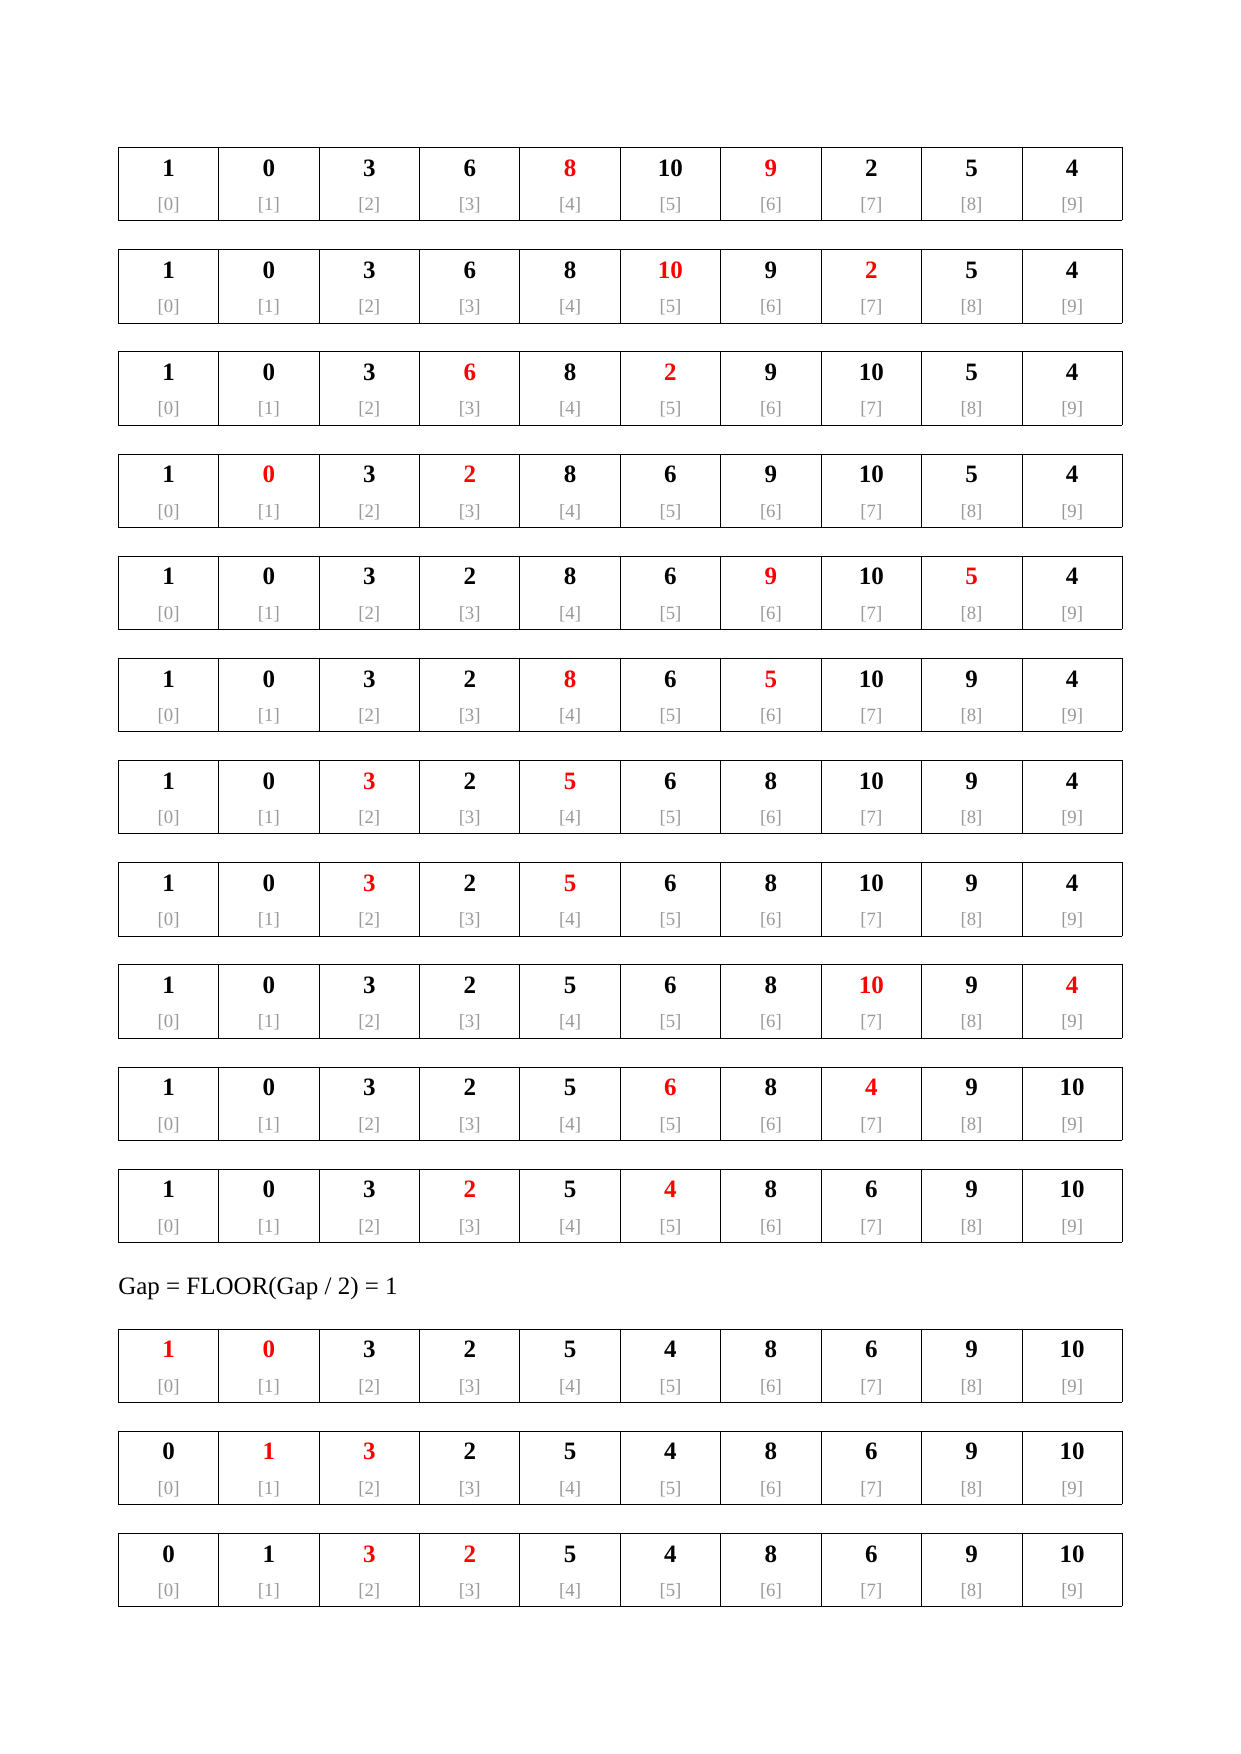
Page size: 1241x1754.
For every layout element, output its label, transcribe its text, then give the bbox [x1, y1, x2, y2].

table_cell [9] [1023, 1471, 1122, 1504]
table_cell [7] [822, 596, 921, 629]
table_header 8 [721, 1432, 821, 1471]
table_cell [8] [922, 596, 1022, 629]
table_header 2 [420, 557, 519, 596]
table_header 10 [822, 659, 921, 698]
table_cell [8] [922, 187, 1022, 220]
table_header 6 [420, 148, 519, 187]
table_cell [1] [219, 903, 319, 936]
table_header 6 [822, 1534, 921, 1573]
table_header 6 [822, 1170, 921, 1209]
table_cell [0] [119, 596, 218, 629]
table_cell [6] [721, 392, 821, 424]
table_cell [5] [621, 1573, 720, 1606]
table_cell [2] [320, 698, 419, 731]
table_cell [4] [520, 494, 620, 527]
table_cell [3] [420, 698, 519, 731]
table_cell [0] [119, 903, 218, 936]
table_cell [0] [119, 698, 218, 731]
table_header 4 [1023, 761, 1122, 800]
table_header 0 [219, 455, 319, 494]
table_cell [4] [520, 596, 620, 629]
table_cell [4] [520, 698, 620, 731]
table_header 5 [922, 455, 1022, 494]
table_cell [6] [721, 800, 821, 833]
table_cell [3] [420, 1209, 519, 1242]
table_header 6 [621, 863, 720, 902]
table_header 5 [922, 148, 1022, 187]
table_header 4 [1023, 965, 1122, 1005]
table_cell [2] [320, 187, 419, 220]
table_cell [2] [320, 1107, 419, 1140]
table_cell [3] [420, 800, 519, 833]
table_cell [4] [520, 1005, 620, 1038]
table_header 8 [520, 557, 620, 596]
table_header 0 [219, 761, 319, 800]
table_cell [7] [822, 1573, 921, 1606]
table_header 9 [721, 250, 821, 289]
table_header 2 [420, 1330, 519, 1369]
table_cell [3] [420, 596, 519, 629]
table_cell [5] [621, 289, 720, 322]
table_header 8 [520, 455, 620, 494]
table_cell [2] [320, 392, 419, 424]
table_header 0 [119, 1534, 218, 1573]
table_header 3 [320, 1068, 419, 1107]
table_cell [1] [219, 187, 319, 220]
table_cell [9] [1023, 903, 1122, 936]
table_header 1 [119, 1170, 218, 1209]
table_cell [3] [420, 903, 519, 936]
table_header 9 [922, 761, 1022, 800]
table_header 5 [520, 1330, 620, 1369]
table_header 3 [320, 557, 419, 596]
table_cell [8] [922, 1209, 1022, 1242]
table_header 3 [320, 659, 419, 698]
table_cell [2] [320, 1471, 419, 1504]
table_cell [9] [1023, 187, 1122, 220]
table_cell [4] [520, 1107, 620, 1140]
table_header 8 [520, 659, 620, 698]
table_header 2 [420, 965, 519, 1005]
table_header 5 [520, 863, 620, 902]
table_header 5 [520, 1068, 620, 1107]
table_header 2 [420, 1534, 519, 1573]
table_header 10 [621, 148, 720, 187]
table_cell [4] [520, 1209, 620, 1242]
table_header 0 [219, 250, 319, 289]
table_cell [7] [822, 187, 921, 220]
table_cell [3] [420, 494, 519, 527]
table_cell [1] [219, 1471, 319, 1504]
table_cell [5] [621, 800, 720, 833]
table_header 6 [420, 352, 519, 392]
table_header 2 [420, 1068, 519, 1107]
table_header 3 [320, 1432, 419, 1471]
table_header 1 [119, 250, 218, 289]
table_header 3 [320, 352, 419, 392]
table_header 9 [922, 1432, 1022, 1471]
table_cell [4] [520, 800, 620, 833]
table_cell [5] [621, 903, 720, 936]
table_cell [4] [520, 187, 620, 220]
table_cell [9] [1023, 1107, 1122, 1140]
table_cell [1] [219, 1369, 319, 1402]
table_cell [6] [721, 494, 821, 527]
table_cell [8] [922, 392, 1022, 424]
table_cell [6] [721, 1573, 821, 1606]
table_header 6 [822, 1330, 921, 1369]
table_cell [1] [219, 698, 319, 731]
table_header 1 [119, 863, 218, 902]
table_cell [5] [621, 1369, 720, 1402]
table_header 9 [922, 965, 1022, 1005]
table_cell [1] [219, 1209, 319, 1242]
table_cell [5] [621, 1209, 720, 1242]
table_header 3 [320, 1170, 419, 1209]
table_cell [0] [119, 187, 218, 220]
table_cell [6] [721, 1107, 821, 1140]
table_cell [7] [822, 800, 921, 833]
table_cell [4] [520, 1369, 620, 1402]
table_header 4 [1023, 250, 1122, 289]
table_header 5 [520, 965, 620, 1005]
table_header 3 [320, 1330, 419, 1369]
table_cell [6] [721, 187, 821, 220]
table_cell [5] [621, 494, 720, 527]
table_header 10 [1023, 1432, 1122, 1471]
table_cell [8] [922, 698, 1022, 731]
table_header 10 [822, 863, 921, 902]
table_header 9 [922, 1534, 1022, 1573]
table_header 2 [822, 250, 921, 289]
table_header 0 [219, 659, 319, 698]
table_cell [2] [320, 494, 419, 527]
table_header 0 [219, 1170, 319, 1209]
table_cell [9] [1023, 392, 1122, 424]
table_cell [9] [1023, 698, 1122, 731]
table_header 10 [822, 965, 921, 1005]
table_header 0 [219, 352, 319, 392]
table_header 3 [320, 250, 419, 289]
table_header 1 [119, 557, 218, 596]
table_header 6 [621, 965, 720, 1005]
table_header 9 [721, 455, 821, 494]
table_header 0 [219, 863, 319, 902]
table_cell [3] [420, 1573, 519, 1606]
table_header 10 [1023, 1068, 1122, 1107]
table_header 10 [1023, 1534, 1122, 1573]
table_header 6 [621, 659, 720, 698]
table_cell [2] [320, 289, 419, 322]
table_header 5 [520, 761, 620, 800]
table_cell [9] [1023, 494, 1122, 527]
table_cell [7] [822, 1369, 921, 1402]
table_cell [5] [621, 698, 720, 731]
table_cell [4] [520, 1471, 620, 1504]
table_cell [0] [119, 1209, 218, 1242]
table_header 2 [420, 659, 519, 698]
table_cell [9] [1023, 1573, 1122, 1606]
table_header 4 [1023, 659, 1122, 698]
table_cell [3] [420, 1107, 519, 1140]
table_cell [8] [922, 1107, 1022, 1140]
table_header 5 [721, 659, 821, 698]
table_cell [2] [320, 903, 419, 936]
table_header 8 [520, 250, 620, 289]
table_header 1 [119, 1330, 218, 1369]
table_header 1 [119, 761, 218, 800]
table_header 4 [1023, 148, 1122, 187]
table_cell [7] [822, 494, 921, 527]
table_header 8 [721, 761, 821, 800]
table_cell [0] [119, 494, 218, 527]
table_cell [9] [1023, 1005, 1122, 1038]
table_header 8 [721, 863, 821, 902]
table_header 2 [420, 1170, 519, 1209]
table_cell [9] [1023, 800, 1122, 833]
table_header 5 [922, 557, 1022, 596]
table_header 0 [219, 965, 319, 1005]
table_cell [6] [721, 1369, 821, 1402]
table_header 2 [420, 761, 519, 800]
table_cell [2] [320, 1573, 419, 1606]
table_header 4 [822, 1068, 921, 1107]
table_cell [5] [621, 1107, 720, 1140]
table_header 10 [822, 352, 921, 392]
table_header 5 [922, 352, 1022, 392]
table_cell [6] [721, 1209, 821, 1242]
table_cell [3] [420, 289, 519, 322]
table_cell [2] [320, 800, 419, 833]
table_header 10 [621, 250, 720, 289]
table_header 2 [822, 148, 921, 187]
table_cell [0] [119, 800, 218, 833]
table_cell [0] [119, 1005, 218, 1038]
table_header 1 [119, 352, 218, 392]
table_cell [7] [822, 289, 921, 322]
table_header 5 [520, 1432, 620, 1471]
table_header 4 [1023, 455, 1122, 494]
table_header 1 [219, 1432, 319, 1471]
table_cell [0] [119, 289, 218, 322]
table_cell [5] [621, 187, 720, 220]
table_cell [7] [822, 1005, 921, 1038]
table_cell [1] [219, 596, 319, 629]
table_cell [1] [219, 1005, 319, 1038]
table_cell [6] [721, 1471, 821, 1504]
text Gap = FLOOR(Gap / 2) = 1 [118, 1271, 1122, 1300]
table_cell [7] [822, 1471, 921, 1504]
table_cell [4] [520, 1573, 620, 1606]
table_header 9 [721, 148, 821, 187]
table_header 9 [922, 659, 1022, 698]
table_cell [3] [420, 1471, 519, 1504]
table_header 1 [119, 455, 218, 494]
table_header 6 [420, 250, 519, 289]
table_header 1 [119, 659, 218, 698]
table_cell [8] [922, 289, 1022, 322]
table_header 4 [1023, 352, 1122, 392]
table_cell [6] [721, 596, 821, 629]
table_cell [8] [922, 903, 1022, 936]
table_cell [8] [922, 1005, 1022, 1038]
table_header 3 [320, 148, 419, 187]
table_header 8 [520, 352, 620, 392]
table_header 8 [721, 1534, 821, 1573]
table_header 8 [721, 965, 821, 1005]
table_header 1 [219, 1534, 319, 1573]
table_cell [2] [320, 1209, 419, 1242]
table_cell [1] [219, 800, 319, 833]
table_header 6 [621, 761, 720, 800]
table_header 3 [320, 863, 419, 902]
table_header 8 [721, 1068, 821, 1107]
table_cell [0] [119, 1369, 218, 1402]
table_cell [3] [420, 392, 519, 424]
table_cell [4] [520, 392, 620, 424]
table_header 10 [1023, 1170, 1122, 1209]
table_cell [2] [320, 1369, 419, 1402]
table_header 1 [119, 148, 218, 187]
table_cell [7] [822, 698, 921, 731]
table_header 4 [621, 1534, 720, 1573]
table_header 9 [922, 1330, 1022, 1369]
table_header 0 [219, 1330, 319, 1369]
table_header 6 [621, 557, 720, 596]
table_cell [0] [119, 392, 218, 424]
table_header 3 [320, 761, 419, 800]
table_header 5 [520, 1170, 620, 1209]
table_header 4 [1023, 863, 1122, 902]
table_cell [6] [721, 903, 821, 936]
table_cell [4] [520, 903, 620, 936]
table_header 9 [922, 1170, 1022, 1209]
table_cell [9] [1023, 1369, 1122, 1402]
table_cell [0] [119, 1573, 218, 1606]
table_header 5 [520, 1534, 620, 1573]
table_header 2 [420, 455, 519, 494]
table_header 4 [1023, 557, 1122, 596]
table_header 8 [721, 1330, 821, 1369]
table_header 5 [922, 250, 1022, 289]
table_cell [8] [922, 1369, 1022, 1402]
table_cell [2] [320, 1005, 419, 1038]
table_cell [1] [219, 289, 319, 322]
table_cell [8] [922, 800, 1022, 833]
table_header 10 [822, 761, 921, 800]
table_cell [1] [219, 1573, 319, 1606]
table_header 3 [320, 1534, 419, 1573]
table_cell [3] [420, 187, 519, 220]
table_header 10 [822, 557, 921, 596]
table_header 9 [721, 557, 821, 596]
table_header 9 [922, 1068, 1022, 1107]
table_cell [0] [119, 1107, 218, 1140]
table_header 4 [621, 1432, 720, 1471]
table_cell [5] [621, 1005, 720, 1038]
table_cell [5] [621, 596, 720, 629]
table_header 0 [119, 1432, 218, 1471]
table_header 10 [1023, 1330, 1122, 1369]
table_header 8 [721, 1170, 821, 1209]
table_cell [1] [219, 494, 319, 527]
table_cell [4] [520, 289, 620, 322]
table_header 9 [922, 863, 1022, 902]
table_header 0 [219, 557, 319, 596]
table_header 0 [219, 1068, 319, 1107]
table_cell [3] [420, 1005, 519, 1038]
table_cell [1] [219, 1107, 319, 1140]
table_cell [9] [1023, 596, 1122, 629]
table_header 0 [219, 148, 319, 187]
table_cell [6] [721, 1005, 821, 1038]
table_cell [2] [320, 596, 419, 629]
table_header 3 [320, 455, 419, 494]
table_cell [7] [822, 1107, 921, 1140]
table_cell [1] [219, 392, 319, 424]
table_header 3 [320, 965, 419, 1005]
table_cell [9] [1023, 289, 1122, 322]
table_header 6 [822, 1432, 921, 1471]
table_cell [8] [922, 1573, 1022, 1606]
table_header 8 [520, 148, 620, 187]
table_header 1 [119, 965, 218, 1005]
table_cell [5] [621, 392, 720, 424]
table_cell [7] [822, 1209, 921, 1242]
table_header 2 [420, 1432, 519, 1471]
table_cell [8] [922, 494, 1022, 527]
table_cell [6] [721, 289, 821, 322]
table_header 9 [721, 352, 821, 392]
table_header 10 [822, 455, 921, 494]
table_cell [7] [822, 903, 921, 936]
table_header 2 [420, 863, 519, 902]
table_header 4 [621, 1170, 720, 1209]
table_cell [8] [922, 1471, 1022, 1504]
table_header 4 [621, 1330, 720, 1369]
table_cell [9] [1023, 1209, 1122, 1242]
table_cell [0] [119, 1471, 218, 1504]
table_header 2 [621, 352, 720, 392]
table_header 6 [621, 455, 720, 494]
table_cell [5] [621, 1471, 720, 1504]
table_header 1 [119, 1068, 218, 1107]
table_header 6 [621, 1068, 720, 1107]
table_cell [6] [721, 698, 821, 731]
table_cell [3] [420, 1369, 519, 1402]
table_cell [7] [822, 392, 921, 424]
